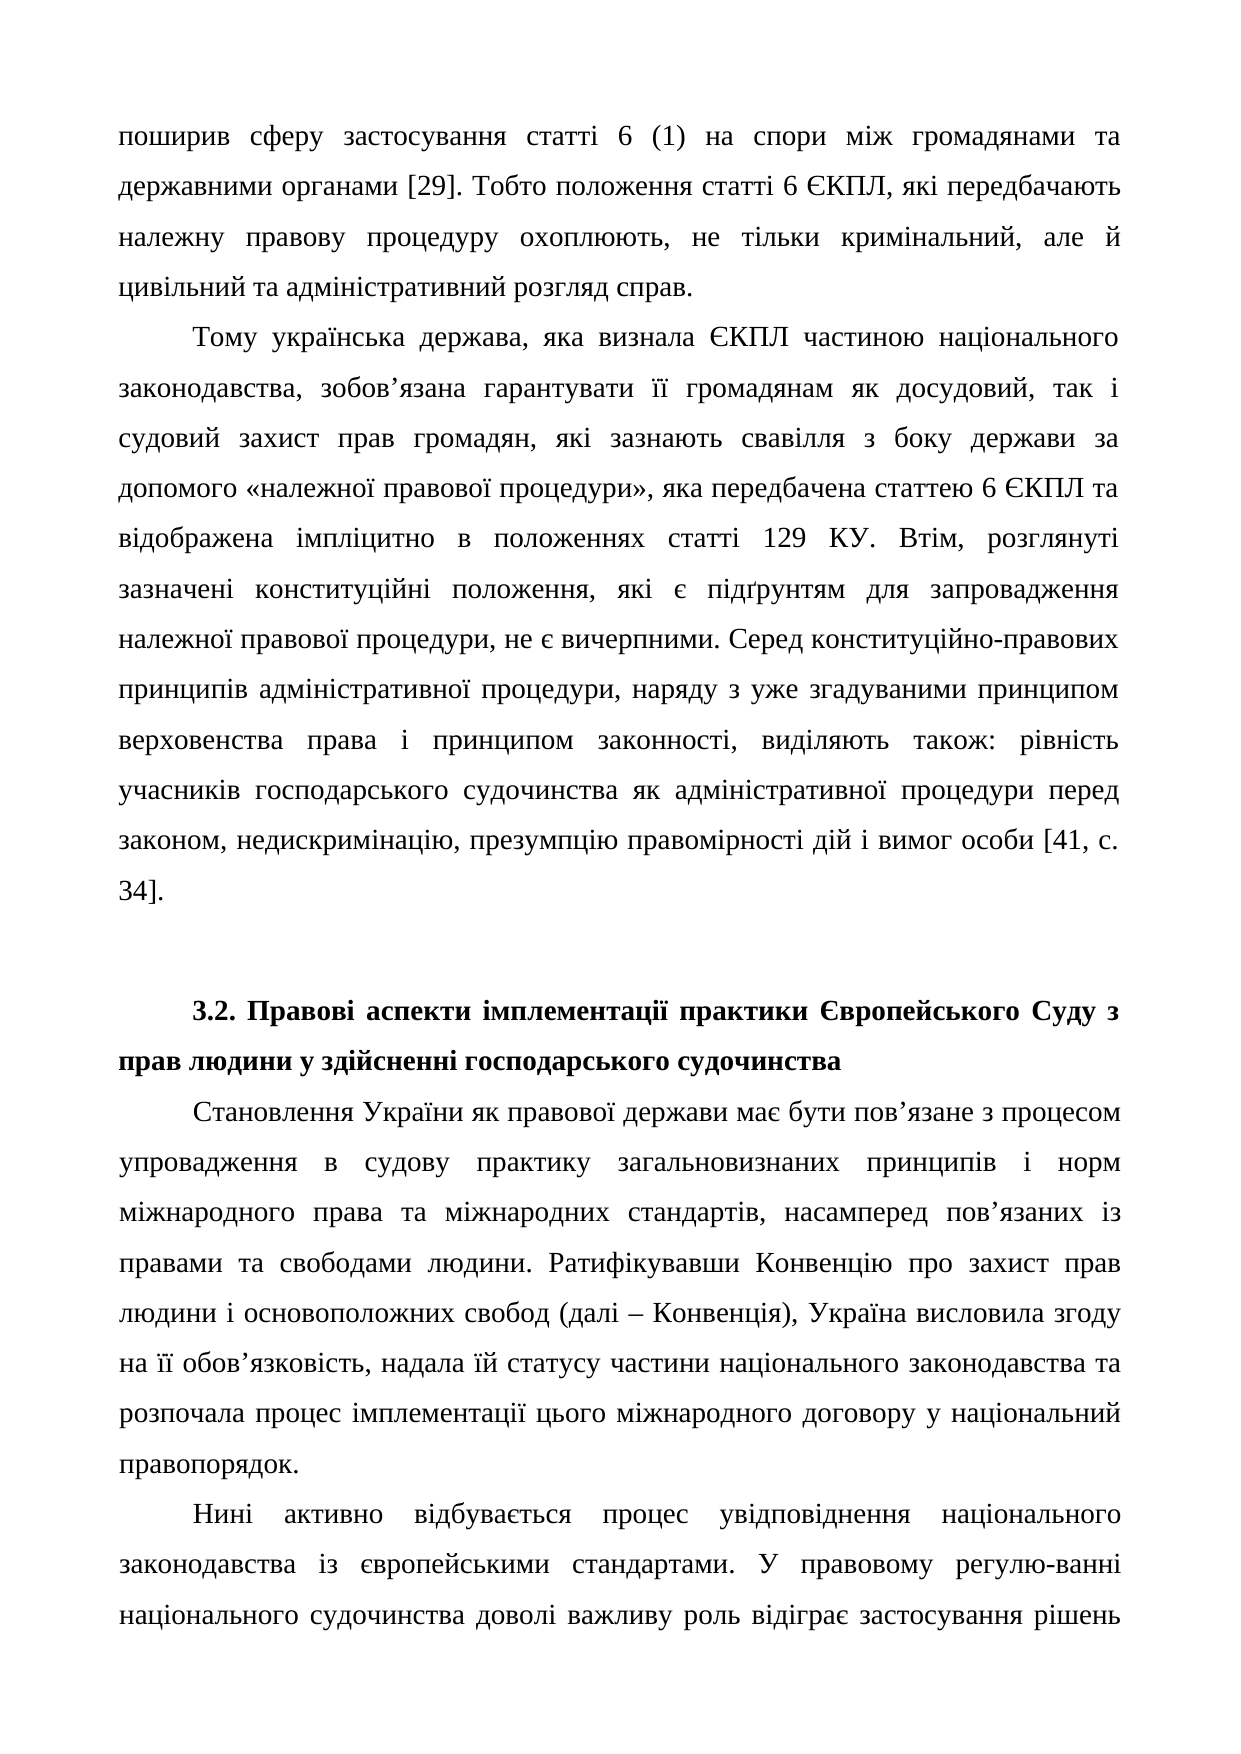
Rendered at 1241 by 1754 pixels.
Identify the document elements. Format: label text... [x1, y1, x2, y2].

text Нині активно відбувається процес увідповіднення національного законодавства із європейськими стандартами. У правовому регулю-ванні національного судочинства доволі важливу роль відіграє застосування рішень [119, 1496, 1122, 1630]
text поширив сферу застосування статті 6 (1) на спори між громадянами та державними органами [29]. Тобто положення статті 6 ЄКПЛ, які передбачають належну правову процедуру охоплюють, не тільки кримінальний, але й цивільний та адміністративний розгляд справ. [118, 118, 1122, 303]
text 3.2. Правові аспекти імплементації практики Європейського Суду з прав людини у здійсненні господарського судочинства [118, 993, 1120, 1077]
text Тому українська держава, яка визнала ЄКПЛ частиною національного законодавства, зобов’язана гарантувати її громадянам як досудовий, так і судовий захист прав громадян, які зазнають свавілля з боку держави за допомого «належної правової процедури», яка передбачена статтею 6 ЄКПЛ та відображена імпліцитно в положеннях статті 129 КУ. Втім, розглянуті зазначені конституційні положення, які є підґрунтям для запровадження належної правової процедури, не є вичерпними. Серед конституційно-правових принципів адміністративної процедури, наряду з уже згадуваними принципом верховенства права і принципом законності, виділяють також: рівність учасників господарського судочинства як адміністративної процедури перед законом, недискримінацію, презумпцію правомірності дій і вимог особи [41, c. 34]. [118, 319, 1120, 906]
text Становлення України як правової держави має бути пов’язане з процесом упровадження в судову практику загальновизнаних принципів і норм міжнародного права та міжнародних стандартів, насамперед пов’язаних із правами та свободами людини. Ратифікувавши Конвенцію про захист прав людини і основоположних свобод (далі – Конвенція), Україна висловила згоду на її обов’язковість, надала їй статусу частини національного законодавства та розпочала процес імплементації цього міжнародного договору у національний правопорядок. [119, 1094, 1122, 1479]
